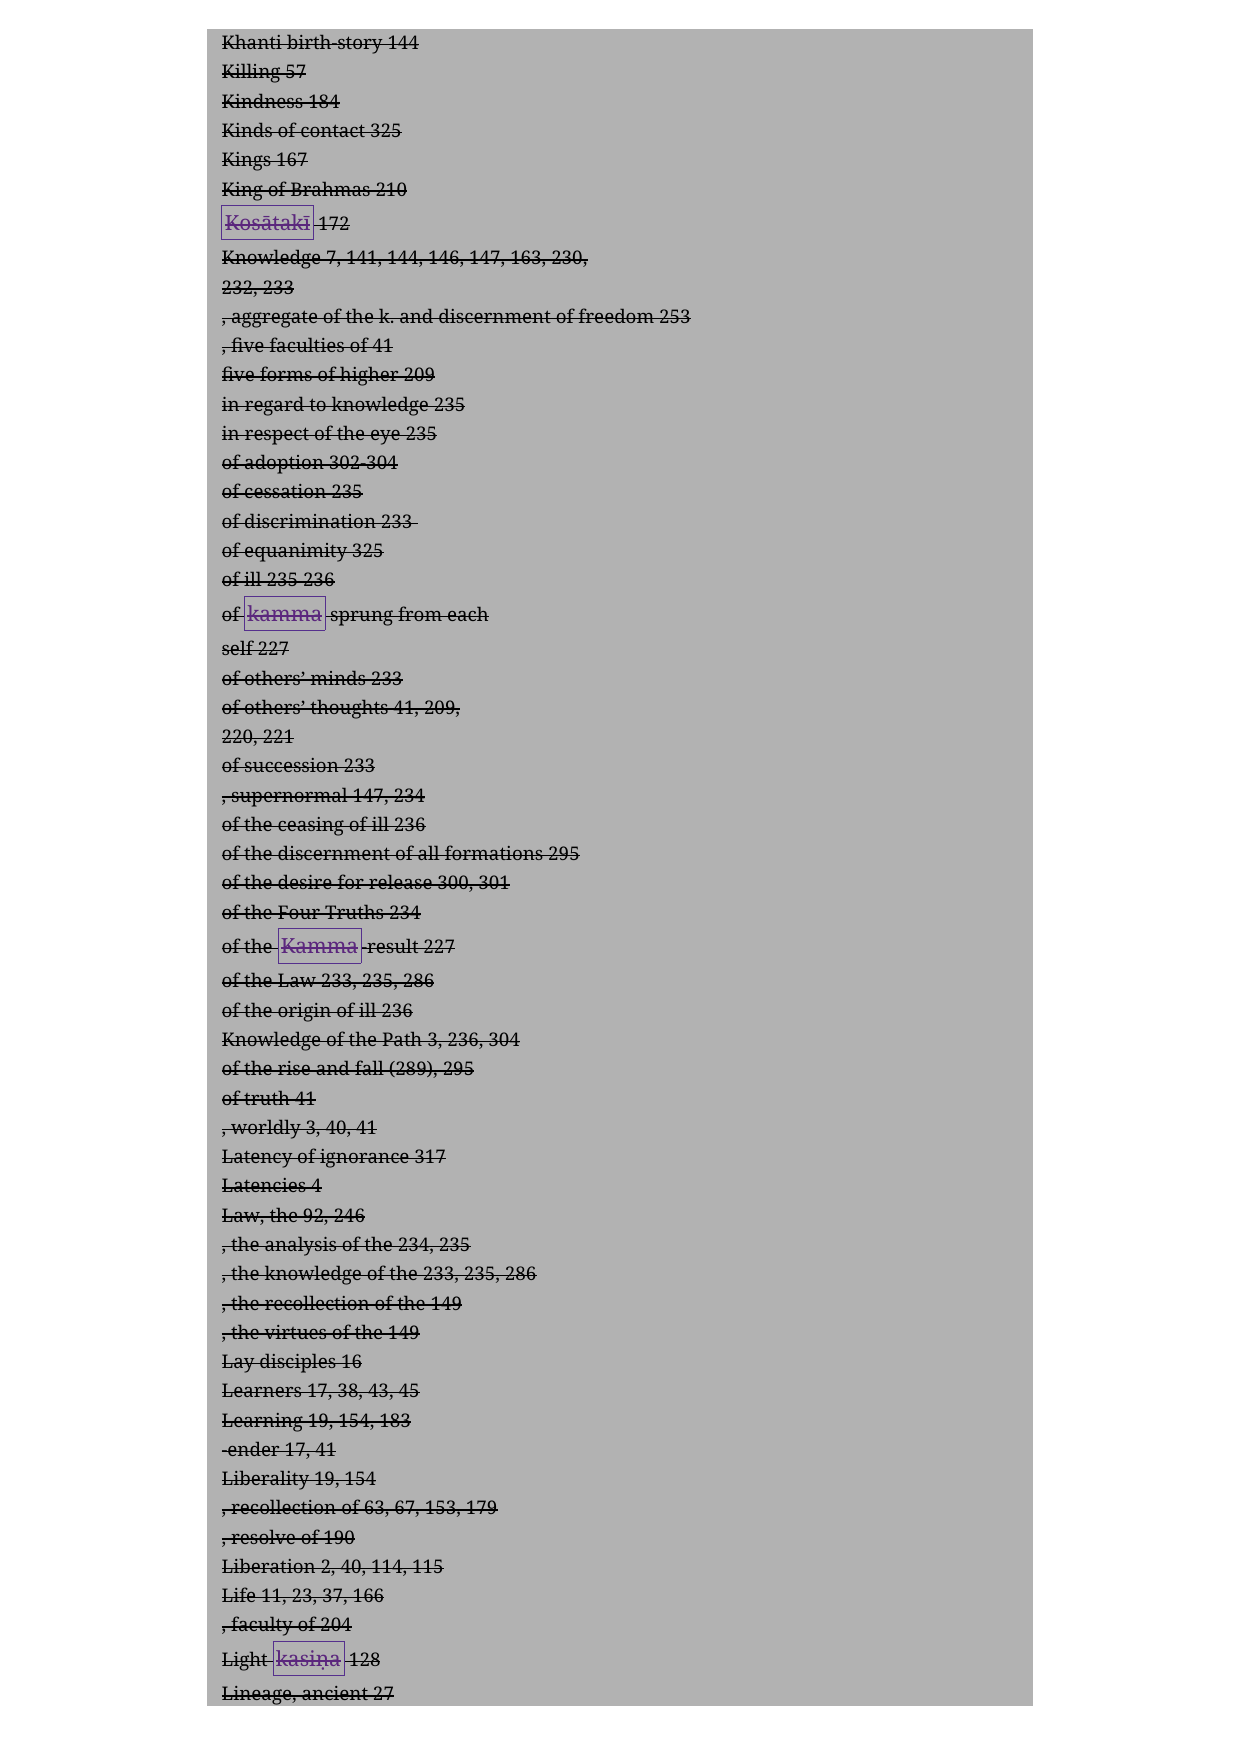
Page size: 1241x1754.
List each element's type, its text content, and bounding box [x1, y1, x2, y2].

text of the origin of ill 236 [207, 997, 1033, 1023]
text of succession 233 [207, 753, 1033, 778]
text Latencies 4 [207, 1173, 1033, 1198]
text self 227 [207, 636, 1033, 661]
text , the knowledge of the 233, 235, 286 [207, 1261, 1033, 1286]
text of the rise and fall (289), 295 [207, 1056, 1033, 1081]
text kamma [245, 597, 325, 630]
text Lineage, ancient 27 [207, 1681, 1033, 1706]
text Learning 19, 154, 183 [207, 1407, 1033, 1432]
text Life 11, 23, 37, 166 [207, 1582, 1033, 1608]
text [207, 205, 221, 239]
text of [207, 596, 244, 630]
text kasiṇa [274, 1642, 344, 1675]
text five forms of higher 209 [207, 362, 1033, 387]
text , worldly 3, 40, 41 [207, 1114, 1033, 1140]
text sprung from each [326, 596, 1033, 630]
text Kinds of contact 325 [207, 117, 1033, 143]
text of truth 41 [207, 1085, 1033, 1110]
text Knowledge 7, 141, 144, 146, 147, 163, 230, [207, 245, 1033, 270]
text of the Four Truths 234 [207, 899, 1033, 924]
text in respect of the eye 235 [207, 420, 1033, 446]
text Khanti birth-story 144 [207, 29, 1033, 55]
text Kosātakī [222, 206, 313, 239]
text Kamma- [279, 929, 361, 963]
text Learners 17, 38, 43, 45 [207, 1378, 1033, 1403]
text Kindness 184 [207, 88, 1033, 113]
text Knowledge of the Path 3, 236, 304 [207, 1026, 1033, 1052]
text 220, 221 [207, 723, 1033, 749]
text Killing 57 [207, 59, 1033, 84]
text of the Law 233, 235, 286 [207, 968, 1033, 993]
text in regard to knowledge 235 [207, 391, 1033, 417]
text of discrimination 233 [207, 508, 1033, 534]
text of the discernment of all formations 295 [207, 840, 1033, 866]
text Light [207, 1641, 273, 1676]
text , aggregate of the k. and discernment of freedom 253 [207, 303, 1033, 329]
text of others’ minds 233 [207, 665, 1033, 690]
text , recollection of 63, 67, 153, 179 [207, 1495, 1033, 1520]
text -ender 17, 41 [207, 1436, 1033, 1462]
text , the recollection of the 149 [207, 1290, 1033, 1315]
text result 227 [362, 928, 1033, 963]
text of adoption 302-304 [207, 449, 1033, 475]
text Latency of ignorance 317 [207, 1143, 1033, 1169]
text 232, 233 [207, 274, 1033, 299]
text of the [207, 928, 278, 963]
text , faculty of 204 [207, 1612, 1033, 1637]
text of the ceasing of ill 236 [207, 811, 1033, 837]
text of ill 235 236 [207, 567, 1033, 592]
text , the virtues of the 149 [207, 1319, 1033, 1344]
text of the desire for release 300, 301 [207, 870, 1033, 895]
text Liberality 19, 154 [207, 1465, 1033, 1491]
text , resolve of 190 [207, 1524, 1033, 1549]
text of cessation 235 [207, 479, 1033, 504]
text Liberation 2, 40, 114, 115 [207, 1553, 1033, 1579]
text , supernormal 147, 234 [207, 782, 1033, 807]
text Law, the 92, 246 [207, 1202, 1033, 1227]
text , five faculties of 41 [207, 332, 1033, 358]
text , the analysis of the 234, 235 [207, 1231, 1033, 1257]
text of others’ thoughts 41, 209, [207, 694, 1033, 719]
text of equanimity 325 [207, 537, 1033, 563]
text 128 [345, 1641, 1033, 1676]
text King of Brahmas 210 [207, 176, 1033, 201]
text Kings 167 [207, 147, 1033, 172]
text 172 [314, 205, 1033, 239]
text Lay disciples 16 [207, 1348, 1033, 1374]
